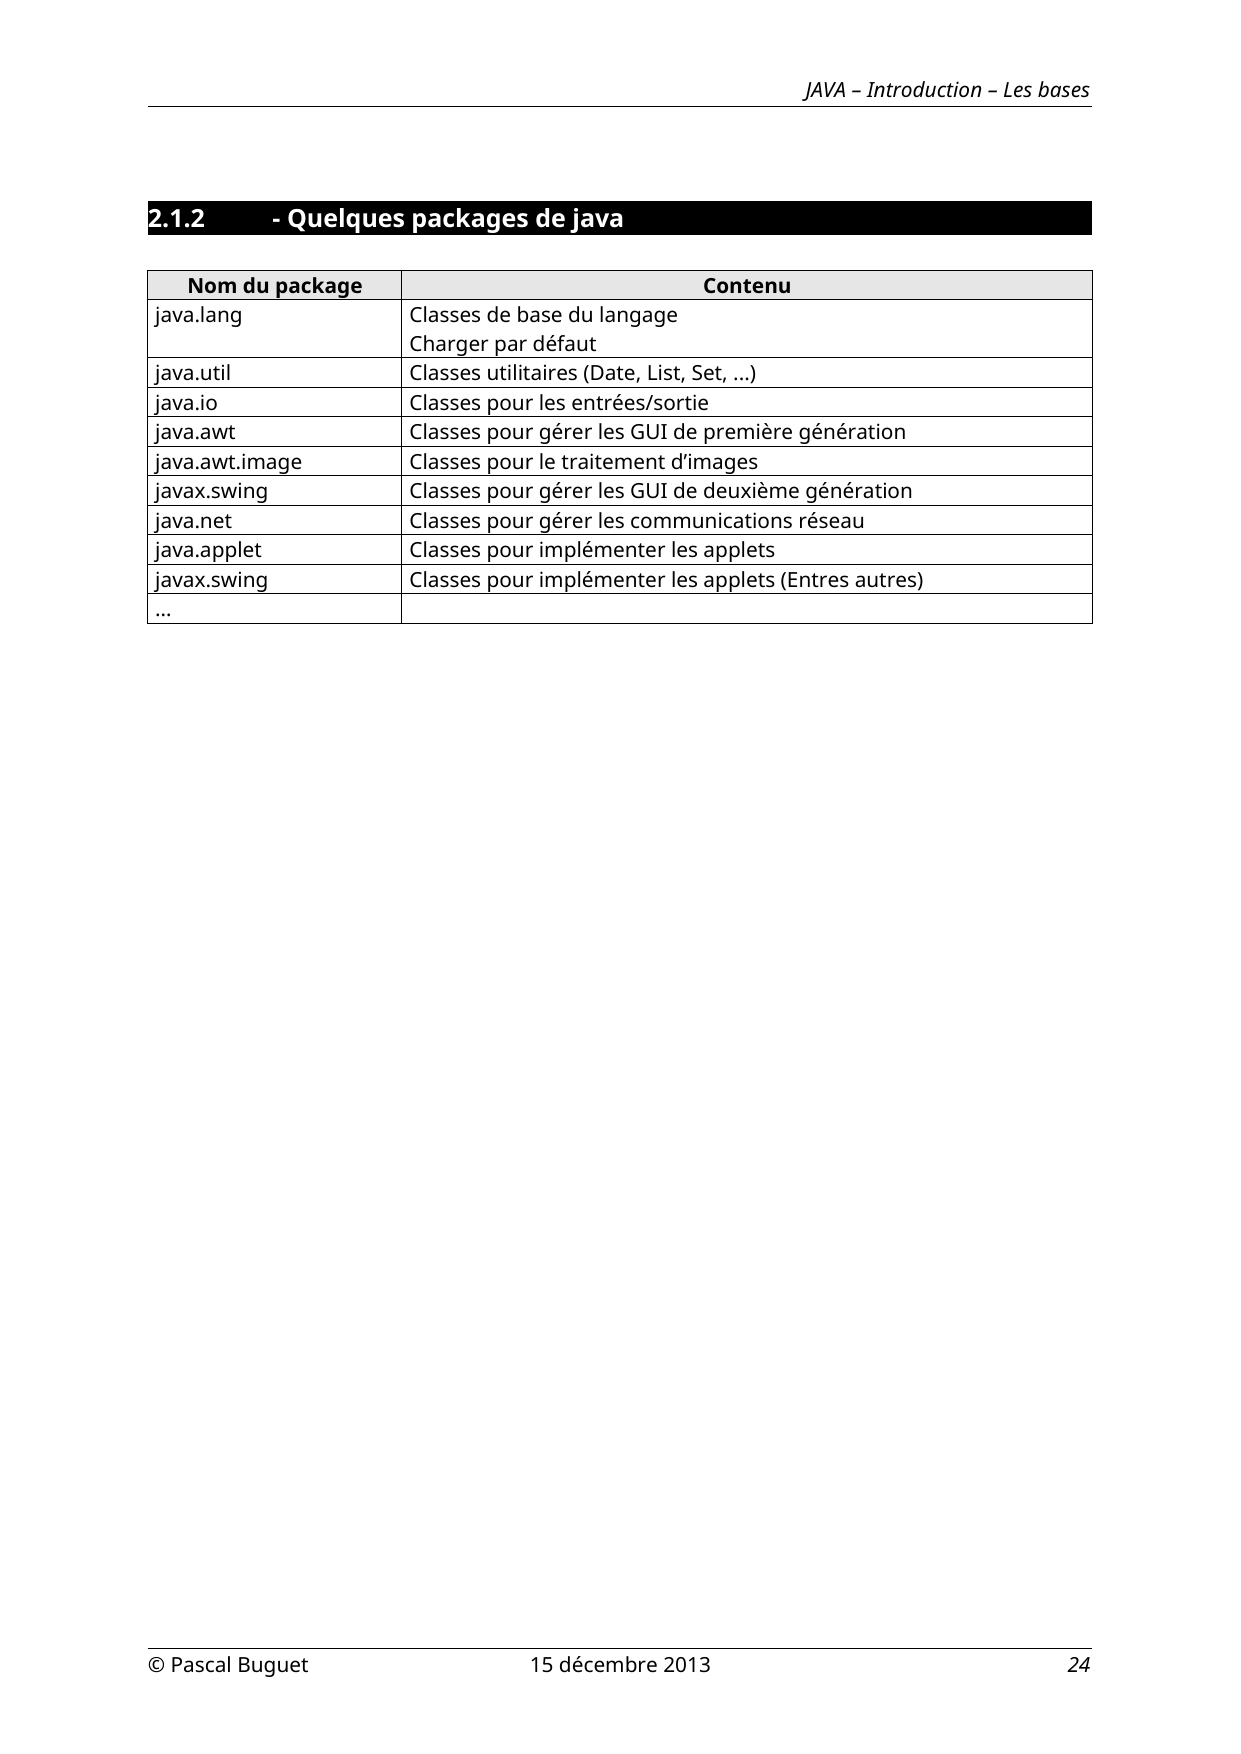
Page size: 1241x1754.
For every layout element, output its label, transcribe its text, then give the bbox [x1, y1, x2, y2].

table_cell Classes pour le traitement d’images [402, 447, 1092, 475]
table_cell Classes pour les entrées/sortie [402, 388, 1092, 416]
table_cell Classes de base du langage Charger par défaut [402, 300, 1092, 357]
table_header Nom du package [148, 271, 401, 299]
subtitle - Quelques packages de java [148, 201, 1092, 235]
table_cell java.awt.image [148, 447, 401, 475]
table_cell … [148, 594, 401, 623]
table_cell [402, 594, 1092, 623]
table_cell java.lang [148, 300, 401, 357]
table_cell javax.swing [148, 476, 401, 505]
table_cell Classes pour gérer les GUI de première génération [402, 417, 1092, 446]
table_header Contenu [402, 271, 1092, 299]
table_cell javax.swing [148, 565, 401, 593]
table_cell java.applet [148, 535, 401, 564]
table_cell Classes utilitaires (Date, List, Set, ...) [402, 358, 1092, 387]
table_cell java.awt [148, 417, 401, 446]
table_cell Classes pour implémenter les applets [402, 535, 1092, 564]
table_cell Classes pour gérer les GUI de deuxième génération [402, 476, 1092, 505]
table_cell java.util [148, 358, 401, 387]
table_cell Classes pour implémenter les applets (Entres autres) [402, 565, 1092, 593]
table_cell java.net [148, 506, 401, 534]
table_cell java.io [148, 388, 401, 416]
table_cell Classes pour gérer les communications réseau [402, 506, 1092, 534]
